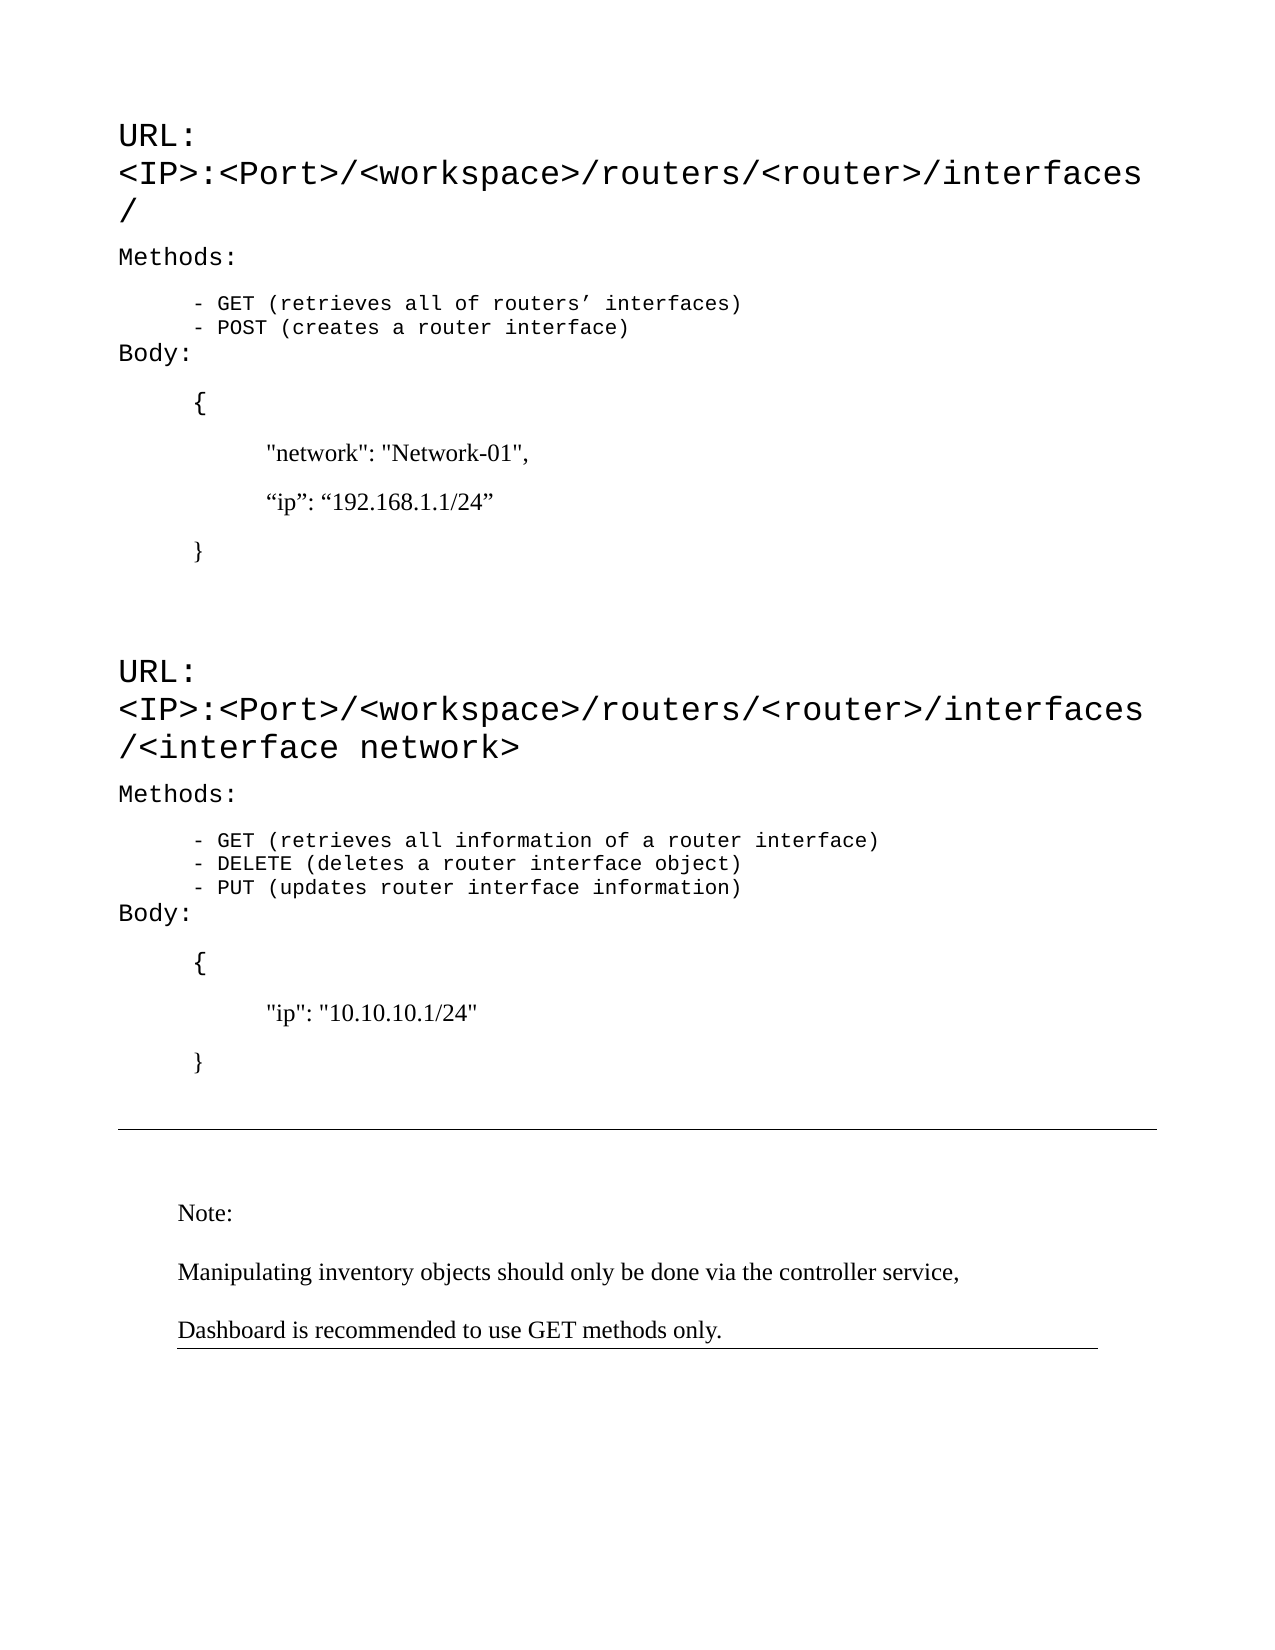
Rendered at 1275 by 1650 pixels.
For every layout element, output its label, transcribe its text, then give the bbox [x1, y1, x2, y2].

text { [118, 389, 1157, 417]
text - DELETE (deletes a router interface object) [118, 853, 1157, 877]
text “ip”: “192.168.1.1/24” [118, 487, 1157, 515]
text Manipulating inventory objects should only be done via the controller service, [177, 1257, 1098, 1286]
text Methods: [118, 781, 1157, 809]
text "network": "Network-01", [118, 438, 1157, 466]
text - GET (retrieves all information of a router interface) [118, 830, 1157, 853]
subtitle URL: <IP>:<Port>/<workspace>/routers/<router>/interfaces/<interface network> [118, 655, 1157, 769]
text Dashboard is recommended to use GET methods only. [177, 1315, 1098, 1348]
text "ip": "10.10.10.1/24" [118, 998, 1157, 1027]
text Body: [118, 341, 1157, 369]
text - GET (retrieves all of routers’ interfaces) [118, 293, 1157, 317]
text } [118, 536, 1157, 564]
text } [118, 1047, 1157, 1076]
text Body: [118, 901, 1157, 929]
text Note: [177, 1198, 1098, 1227]
text Methods: [118, 245, 1157, 273]
subtitle URL: <IP>:<Port>/<workspace>/routers/<router>/interfaces/ [118, 118, 1157, 232]
text - POST (creates a router interface) [118, 317, 1157, 341]
text - PUT (updates router interface information) [118, 877, 1157, 901]
text { [118, 949, 1157, 978]
